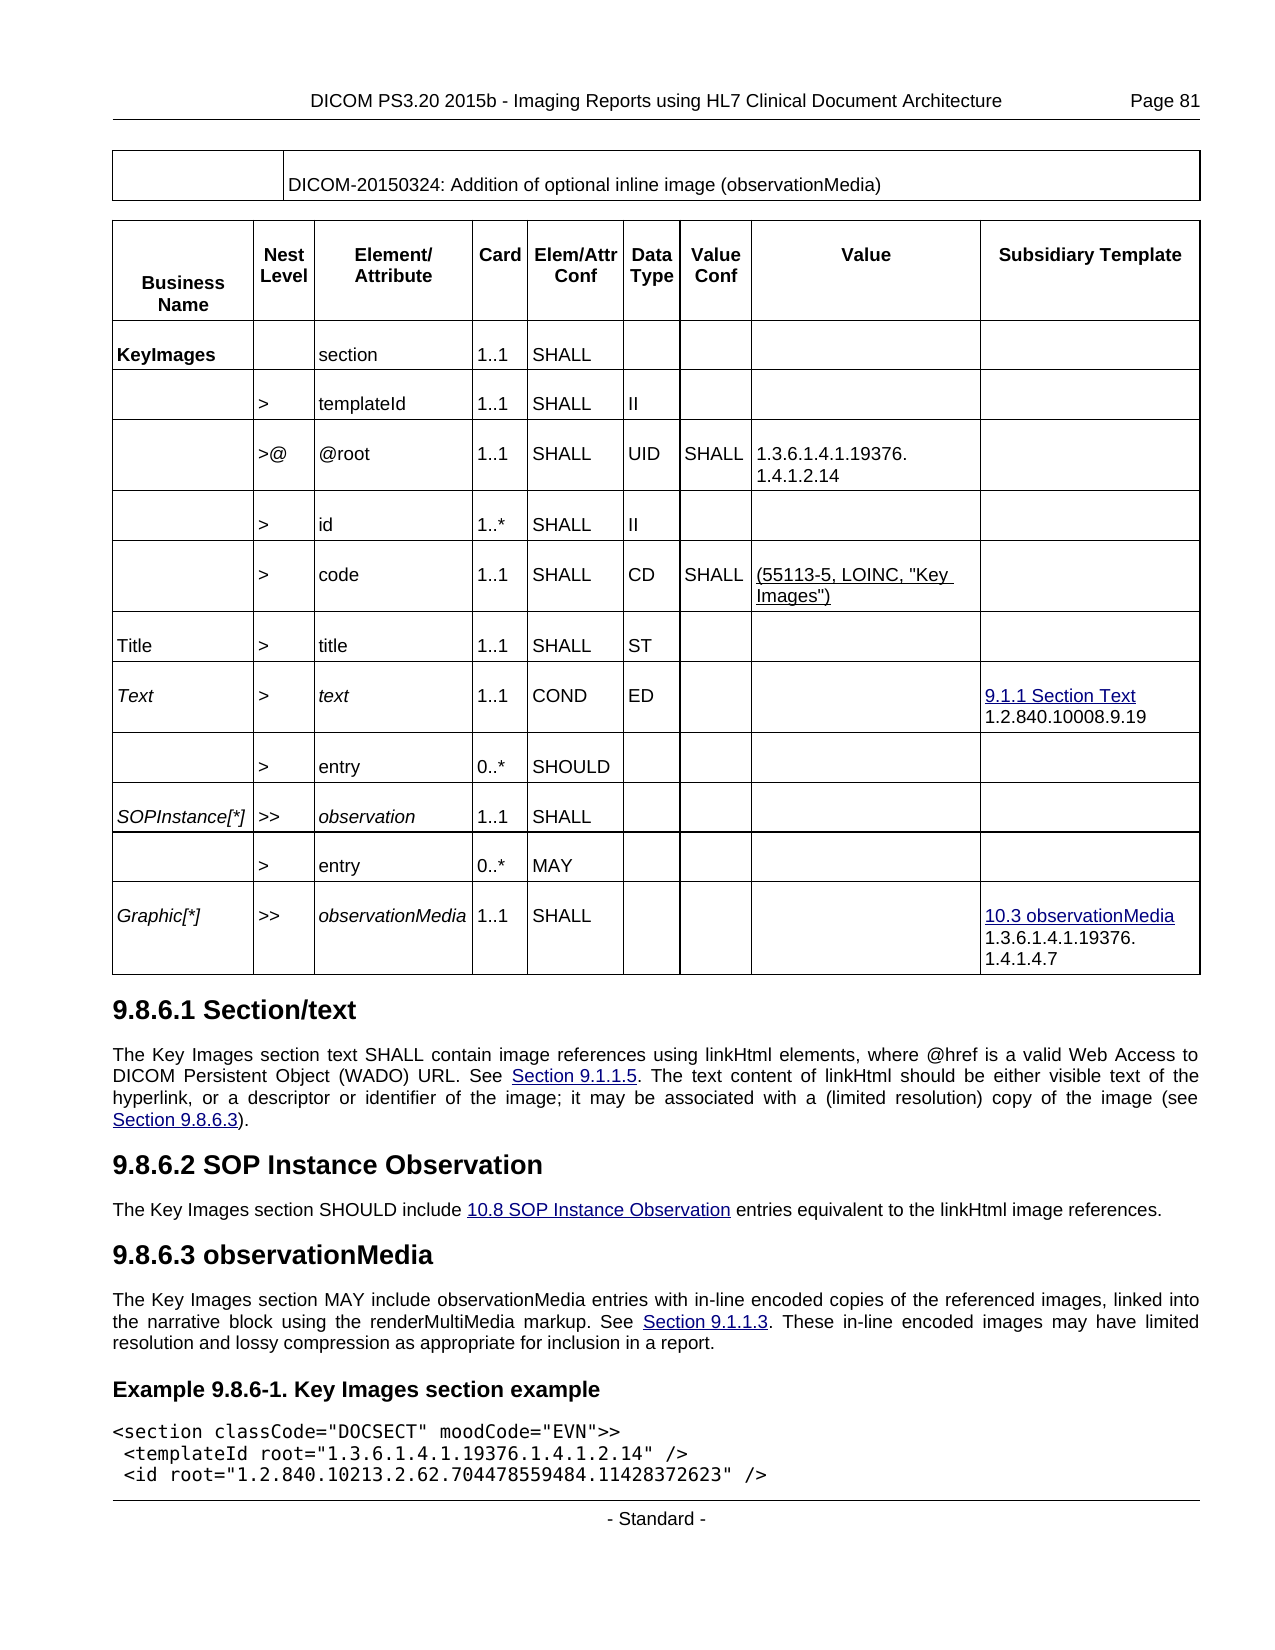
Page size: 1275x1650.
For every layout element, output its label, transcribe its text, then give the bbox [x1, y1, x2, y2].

table_header Card [473, 221, 527, 319]
text 9.8.6.1 Section/text [112, 994, 1200, 1025]
table_cell SHALL [528, 420, 623, 490]
table_cell [752, 662, 980, 732]
table_header Element/​Attribute [315, 221, 472, 319]
table_cell text [315, 662, 472, 732]
table_cell [681, 321, 751, 369]
table_cell [681, 733, 751, 782]
table_cell SHALL [528, 491, 623, 540]
table_cell [113, 420, 253, 490]
table_cell entry [315, 833, 472, 881]
table_cell 1..1 [473, 882, 527, 974]
text <section classCode="DOCSECT" moodCode="EVN">> <templateId root="1.3.6.1.4.1.19376.1.4.1.2.14" /> <id root="1.2.840.10213.2.62.704478559484.11428372623" /> [112, 1421, 1200, 1486]
text Example 9.8.6-1. Key Images section example [112, 1376, 1200, 1402]
table_cell > [254, 662, 314, 732]
table_cell COND [528, 662, 623, 732]
table_cell [113, 833, 253, 881]
table_cell [681, 882, 751, 974]
table_cell [752, 733, 980, 782]
table_cell 1..1 [473, 612, 527, 661]
table_cell SHALL [528, 783, 623, 831]
table_cell [981, 612, 1199, 661]
table_cell MAY [528, 833, 623, 881]
table_cell section [315, 321, 472, 369]
table_cell [681, 612, 751, 661]
table_cell SHALL [681, 541, 751, 611]
table_cell [254, 321, 314, 369]
table_header Subsidiary Template [981, 221, 1199, 319]
table_cell 1..1 [473, 420, 527, 490]
table_cell [681, 370, 751, 419]
table_cell title [315, 612, 472, 661]
table_cell id [315, 491, 472, 540]
table_cell [752, 370, 980, 419]
table_cell [113, 541, 253, 611]
table_cell II [624, 370, 679, 419]
table_header Elem/Attr Conf [528, 221, 623, 319]
table_cell SOPInstance[*] [113, 783, 253, 831]
table_cell 1..1 [473, 370, 527, 419]
table_cell > [254, 541, 314, 611]
table_cell @root [315, 420, 472, 490]
table_cell [752, 612, 980, 661]
table_cell [624, 833, 679, 881]
table_cell [681, 783, 751, 831]
table_header Business Name [113, 221, 253, 319]
table_cell [752, 783, 980, 831]
table_cell 1..* [473, 491, 527, 540]
table_cell >> [254, 882, 314, 974]
table_cell SHALL [528, 321, 623, 369]
table_cell observation [315, 783, 472, 831]
table_cell ED [624, 662, 679, 732]
table_cell > [254, 733, 314, 782]
table_cell SHALL [528, 541, 623, 611]
table_cell >@ [254, 420, 314, 490]
table_cell II [624, 491, 679, 540]
table_cell 10.3 observationMedia 1.3.6.1.4.1.19376.​1.4.1.4.7 [981, 882, 1199, 974]
table_cell [981, 321, 1199, 369]
table_cell code [315, 541, 472, 611]
table_cell [681, 491, 751, 540]
table_cell > [254, 612, 314, 661]
table_cell [113, 733, 253, 782]
table_cell SHALL [681, 420, 751, 490]
table_cell > [254, 491, 314, 540]
table_cell [624, 321, 679, 369]
table_cell [752, 491, 980, 540]
table_cell [624, 733, 679, 782]
table_cell SHALL [528, 882, 623, 974]
table_cell [681, 662, 751, 732]
table_cell 1..1 [473, 541, 527, 611]
table_cell entry [315, 733, 472, 782]
table_cell [981, 370, 1199, 419]
table_cell ST [624, 612, 679, 661]
table_cell > [254, 370, 314, 419]
table_cell >> [254, 783, 314, 831]
table_header Nest Level [254, 221, 314, 319]
table_cell UID [624, 420, 679, 490]
text The Key Images section SHOULD include 10.8 SOP Instance Observation entries equivalent to the linkHtml image references. [112, 1199, 1200, 1220]
table_cell [981, 420, 1199, 490]
table_cell 1.3.6.1.4.1.19376.​1.4.1.2.14 [752, 420, 980, 490]
table_cell SHALL [528, 370, 623, 419]
table_cell 1..1 [473, 783, 527, 831]
table_cell Key​Images [113, 321, 253, 369]
text 9.8.6.3 observationMedia [112, 1239, 1200, 1270]
table_cell (55113-5, LOINC, "Key Images") [752, 541, 980, 611]
table_cell observation​Media [315, 882, 472, 974]
table_cell [113, 491, 253, 540]
table_cell [981, 491, 1199, 540]
table_cell [113, 151, 283, 200]
table_cell [752, 833, 980, 881]
table_cell SHALL [528, 612, 623, 661]
table_header Data Type [624, 221, 679, 319]
table_cell Graphic[*] [113, 882, 253, 974]
text The Key Images section MAY include observationMedia entries with in-line encoded copies of the referenced images, linked into the narrative block using the renderMultiMedia markup. See Section 9.1.1.3. These in-line encoded images may have limited resolution and lossy compression as appropriate for inclusion in a report. [112, 1289, 1200, 1354]
table_cell SHOULD [528, 733, 623, 782]
table_header Value [752, 221, 980, 319]
table_cell template​Id [315, 370, 472, 419]
table_cell > [254, 833, 314, 881]
table_cell DICOM-20150324: Addition of optional inline image (observationMedia) [284, 151, 1199, 200]
table_cell Title [113, 612, 253, 661]
table_cell 0..* [473, 833, 527, 881]
table_cell [981, 733, 1199, 782]
table_cell [113, 370, 253, 419]
table_cell CD [624, 541, 679, 611]
table_cell [981, 833, 1199, 881]
table_cell [624, 783, 679, 831]
table_cell [981, 541, 1199, 611]
text The Key Images section text SHALL contain image references using linkHtml elements, where @href is a valid Web Access to DICOM Persistent Object (WADO) URL. See Section 9.1.1.5. The text content of linkHtml should be either visible text of the hyperlink, or a descriptor or identifier of the image; it may be associated with a (limited resolution) copy of the image (see Section 9.8.6.3). [112, 1044, 1200, 1130]
table_cell [752, 321, 980, 369]
text 9.8.6.2 SOP Instance Observation [112, 1149, 1200, 1180]
table_cell Text [113, 662, 253, 732]
table_cell 1..1 [473, 321, 527, 369]
table_cell 0..* [473, 733, 527, 782]
table_cell [752, 882, 980, 974]
table_cell [624, 882, 679, 974]
table_header Value Conf [681, 221, 751, 319]
table_cell [981, 783, 1199, 831]
table_cell 9.1.1 Section Text 1.2.840.10008.9.19 [981, 662, 1199, 732]
table_cell 1..1 [473, 662, 527, 732]
table_cell [681, 833, 751, 881]
